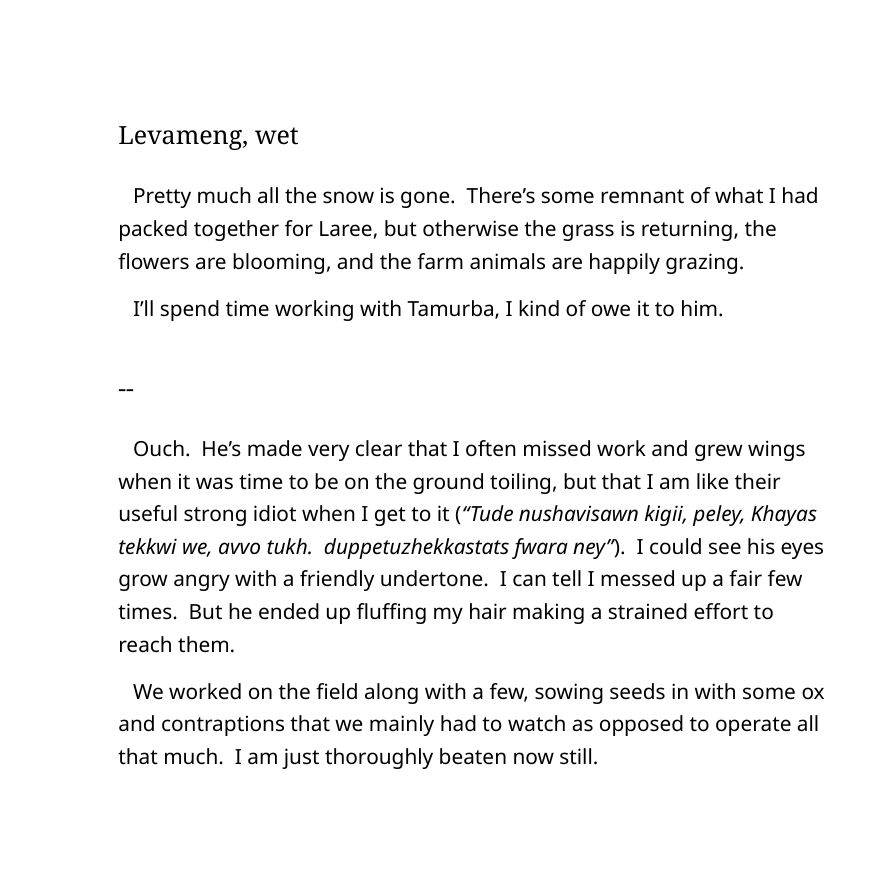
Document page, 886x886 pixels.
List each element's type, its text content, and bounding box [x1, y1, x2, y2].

text We worked on the field along with a few, sowing seeds in with some ox and contraptions that we mainly had to watch as opposed to operate all that much. I am just thoroughly beaten now still. [118, 677, 827, 771]
text Ouch. He’s made very clear that I often missed work and grew wings when it was time to be on the ground toiling, but that I am like their useful strong idiot when I get to it (“Tude nushavisawn kigii, peley, Khayas tekkwi we, avvo tukh. duppetuzhekkastats fwara ney”). I could see his eyes grow angry with a friendly undertone. I can tell I messed up a fair few times. But he ended up fluffing my hair making a strained effort to reach them. [118, 434, 827, 658]
text Pretty much all the snow is gone. There’s some remnant of what I had packed together for Laree, but otherwise the grass is returning, the flowers are blooming, and the farm animals are happily grazing. [118, 182, 827, 275]
subtitle Levameng, wet [118, 118, 827, 152]
text I’ll spend time working with Tamurba, I kind of owe it to him. [118, 294, 827, 322]
subtitle -- [118, 371, 827, 405]
